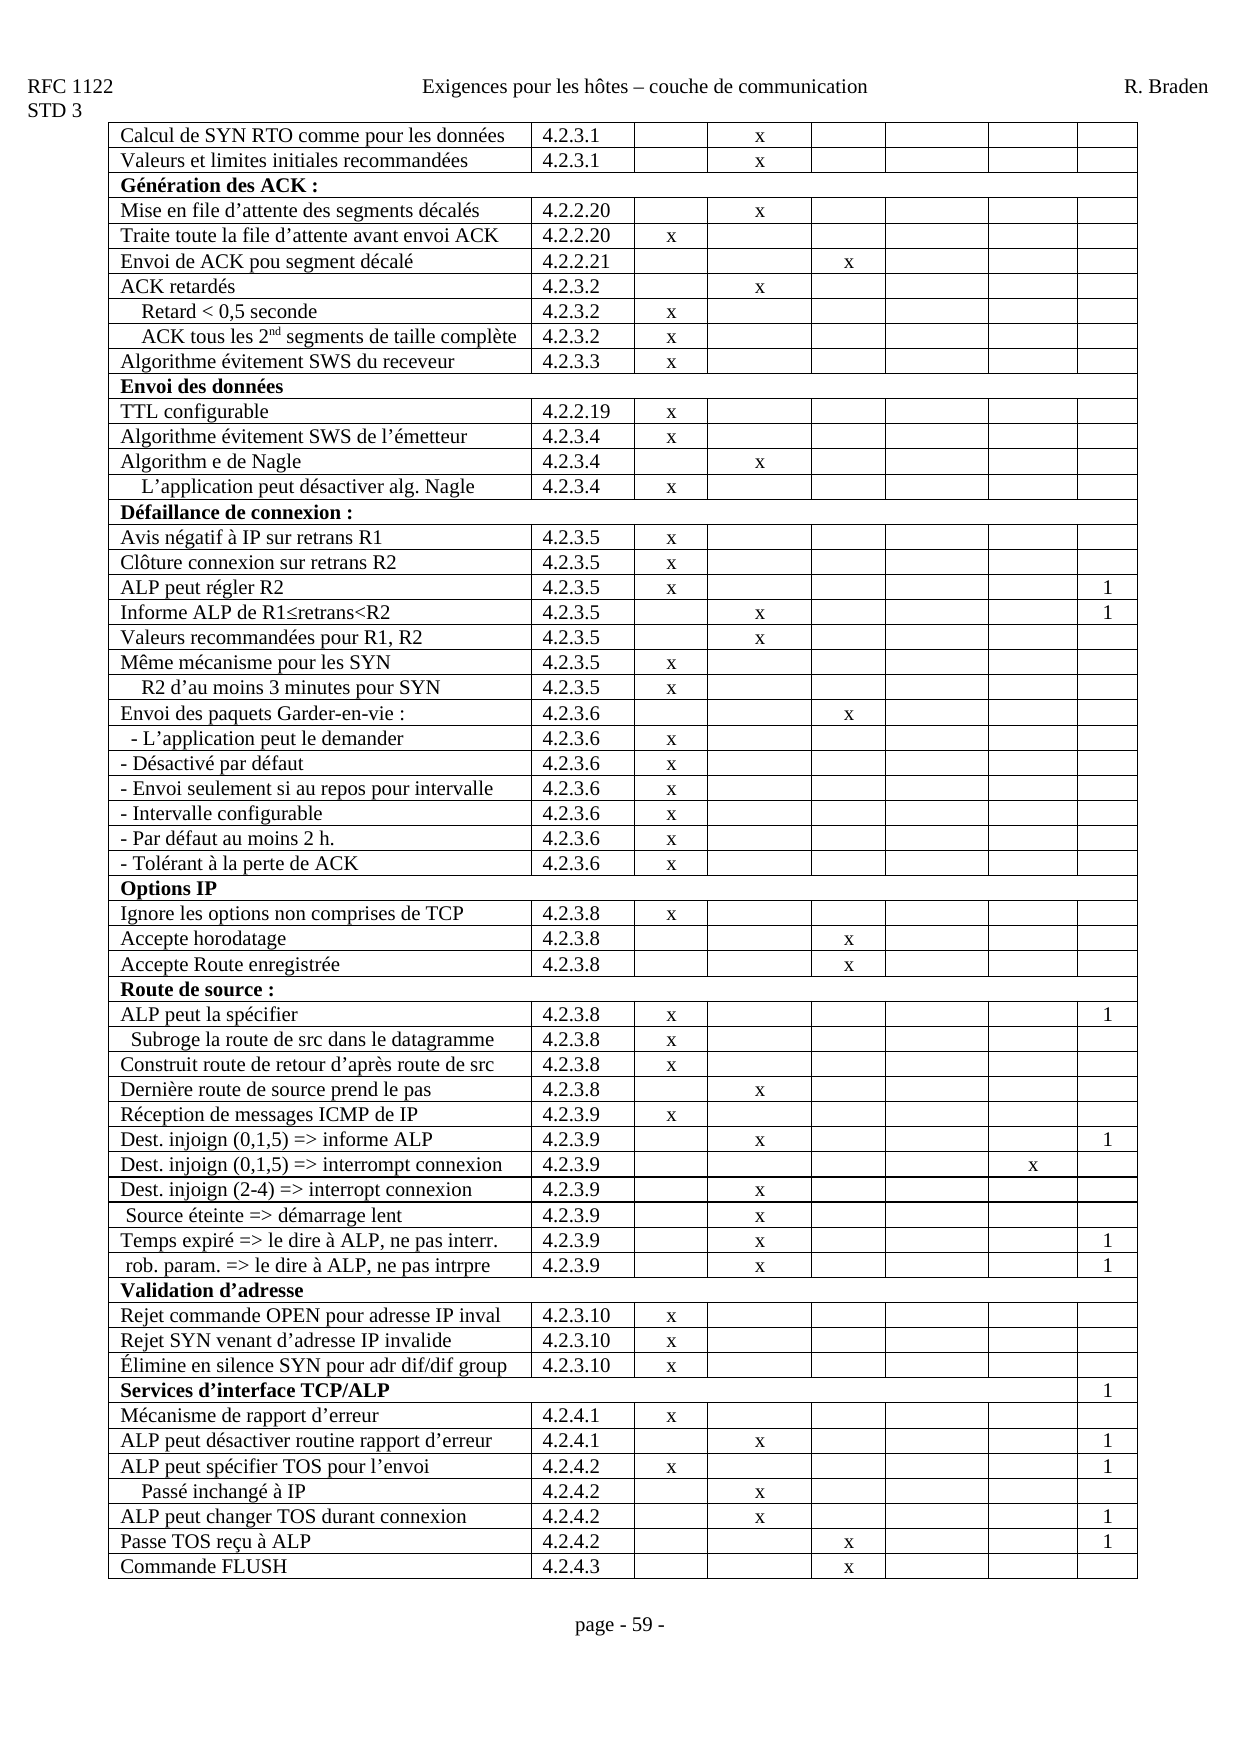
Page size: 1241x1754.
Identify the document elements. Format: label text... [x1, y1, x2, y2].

table_cell [989, 650, 1077, 674]
table_cell 4.2.3.6 [532, 700, 634, 724]
table_cell [708, 1554, 811, 1578]
table_cell [812, 625, 885, 649]
table_cell Génération des ACK : [109, 173, 1137, 197]
table_cell Calcul de SYN RTO comme pour les données [109, 123, 531, 147]
table_cell [886, 424, 988, 448]
table_cell [989, 826, 1077, 850]
table_cell [708, 399, 811, 423]
table_cell Clôture connexion sur retrans R2 [109, 550, 531, 574]
table_cell [812, 550, 885, 574]
table_cell [989, 424, 1077, 448]
table_cell [708, 324, 811, 348]
table_cell [1078, 1479, 1137, 1503]
table_cell [886, 1178, 988, 1201]
table_cell 4.2.3.5 [532, 550, 634, 574]
table_cell Services d’interface TCP/ALP [109, 1378, 1077, 1402]
table_cell [708, 525, 811, 549]
table_cell x [635, 550, 707, 574]
table_cell 4.2.3.2 [532, 324, 634, 348]
table_cell Accepte horodatage [109, 926, 531, 950]
table_cell [708, 475, 811, 498]
table_cell [989, 675, 1077, 699]
table_cell [708, 1002, 811, 1026]
table_cell [886, 1203, 988, 1227]
table_cell Dernière route de source prend le pas [109, 1077, 531, 1101]
table_cell Avis négatif à IP sur retrans R1 [109, 525, 531, 549]
table_cell [812, 475, 885, 498]
table_cell [1078, 449, 1137, 473]
table_cell Valeurs et limites initiales recommandées [109, 148, 531, 172]
table_cell 4.2.2.20 [532, 198, 634, 222]
table_cell [1078, 1102, 1137, 1126]
table_cell Traite toute la file d’attente avant envoi ACK [109, 224, 531, 247]
table_cell [708, 776, 811, 800]
table_cell TTL configurable [109, 399, 531, 423]
table_cell 4.2.3.6 [532, 776, 634, 800]
table_cell 4.2.3.9 [532, 1127, 634, 1151]
table_cell 1 [1078, 1002, 1137, 1026]
table_cell [635, 1152, 707, 1176]
table_cell [886, 1479, 988, 1503]
table_cell [635, 274, 707, 298]
table_cell [812, 1328, 885, 1352]
table_cell 4.2.3.10 [532, 1353, 634, 1377]
table_cell 4.2.4.1 [532, 1429, 634, 1452]
table_cell 4.2.4.2 [532, 1529, 634, 1553]
table_cell [886, 650, 988, 674]
table_cell [886, 274, 988, 298]
table_cell x [635, 751, 707, 775]
table_cell [812, 776, 885, 800]
table_cell x [635, 424, 707, 448]
table_cell [812, 1303, 885, 1327]
table_cell [989, 1328, 1077, 1352]
table_cell [708, 1529, 811, 1553]
table_cell [812, 399, 885, 423]
table_cell x [635, 776, 707, 800]
table_cell [886, 1353, 988, 1377]
table_cell ALP peut la spécifier [109, 1002, 531, 1026]
table_cell [886, 525, 988, 549]
table_cell [1078, 274, 1137, 298]
table_cell [989, 123, 1077, 147]
table_cell [635, 926, 707, 950]
table_cell [989, 1479, 1077, 1503]
table_cell 1 [1078, 1253, 1137, 1277]
table_cell [812, 324, 885, 348]
table_cell [1078, 148, 1137, 172]
table_cell [708, 299, 811, 323]
table_cell [635, 951, 707, 976]
table_cell [708, 1027, 811, 1051]
table_cell [886, 851, 988, 875]
table_cell x [708, 274, 811, 298]
table_cell [708, 249, 811, 273]
table_cell [635, 123, 707, 147]
table_cell [989, 1403, 1077, 1427]
table_cell 4.2.3.8 [532, 1052, 634, 1076]
table_cell [1078, 776, 1137, 800]
table_cell 4.2.3.9 [532, 1203, 634, 1227]
table_cell 4.2.3.4 [532, 475, 634, 498]
table_cell - Tolérant à la perte de ACK [109, 851, 531, 875]
table_cell 4.2.3.6 [532, 826, 634, 850]
table_cell [708, 901, 811, 925]
table_cell x [635, 475, 707, 498]
table_cell 4.2.3.9 [532, 1102, 634, 1126]
table_cell [635, 148, 707, 172]
table_cell 4.2.2.20 [532, 224, 634, 247]
table_cell 4.2.3.5 [532, 525, 634, 549]
table_cell 4.2.3.8 [532, 1027, 634, 1051]
table_cell x [812, 1529, 885, 1553]
table_cell [886, 1228, 988, 1252]
table_cell [1078, 826, 1137, 850]
table_cell [1078, 1052, 1137, 1076]
table_cell [635, 1529, 707, 1553]
table_cell [812, 1127, 885, 1151]
table_cell x [812, 700, 885, 724]
table_cell [1078, 349, 1137, 373]
table_cell [1078, 1077, 1137, 1101]
table_cell 4.2.3.9 [532, 1152, 634, 1176]
table_cell 4.2.4.3 [532, 1554, 634, 1578]
table_cell [989, 1127, 1077, 1151]
table_cell [812, 851, 885, 875]
table_cell x [635, 675, 707, 699]
table_cell [886, 1429, 988, 1452]
table_cell x [708, 625, 811, 649]
table_cell [989, 575, 1077, 599]
table_cell rob. param. => le dire à ALP, ne pas intrpre [109, 1253, 531, 1277]
table_cell [989, 1353, 1077, 1377]
table_cell [886, 901, 988, 925]
table_cell 4.2.3.3 [532, 349, 634, 373]
table_cell [1078, 926, 1137, 950]
table_cell [989, 700, 1077, 724]
table_cell ACK tous les 2nd segments de taille complète [109, 324, 531, 348]
table_cell Mise en file d’attente des segments décalés [109, 198, 531, 222]
table_cell [635, 600, 707, 624]
table_cell [1078, 475, 1137, 498]
table_cell Retard < 0,5 seconde [109, 299, 531, 323]
table_cell Rejet SYN venant d’adresse IP invalide [109, 1328, 531, 1352]
table_cell [989, 1504, 1077, 1528]
table_cell [812, 600, 885, 624]
table_cell [812, 1102, 885, 1126]
table_cell [708, 1052, 811, 1076]
table_cell [635, 1127, 707, 1151]
table_cell [1078, 324, 1137, 348]
table_cell [812, 449, 885, 473]
table_cell [812, 575, 885, 599]
table_cell x [708, 600, 811, 624]
table_cell [708, 751, 811, 775]
table_cell [989, 751, 1077, 775]
table_cell [1078, 1203, 1137, 1227]
table_cell [635, 449, 707, 473]
table_cell x [708, 1077, 811, 1101]
table_cell [1078, 700, 1137, 724]
table_cell [886, 399, 988, 423]
table_cell x [635, 726, 707, 749]
table_cell Passe TOS reçu à ALP [109, 1529, 531, 1553]
table_cell [989, 951, 1077, 976]
table_cell 4.2.4.2 [532, 1504, 634, 1528]
table_cell L’application peut désactiver alg. Nagle [109, 475, 531, 498]
table_cell [989, 1303, 1077, 1327]
table_cell [812, 1504, 885, 1528]
table_cell [1078, 625, 1137, 649]
table_cell [886, 1454, 988, 1478]
table_cell [886, 449, 988, 473]
table_cell Envoi des paquets Garder-en-vie : [109, 700, 531, 724]
table_cell x [812, 951, 885, 976]
table_cell [708, 1303, 811, 1327]
table_cell Algorithm e de Nagle [109, 449, 531, 473]
table_cell x [708, 148, 811, 172]
table_cell 4.2.3.4 [532, 424, 634, 448]
table_cell [812, 726, 885, 749]
table_cell [989, 1253, 1077, 1277]
table_cell [989, 324, 1077, 348]
table_cell [886, 1328, 988, 1352]
table_cell ALP peut régler R2 [109, 575, 531, 599]
table_cell x [635, 1027, 707, 1051]
table_cell [1078, 1303, 1137, 1327]
table_cell [886, 1554, 988, 1578]
table_cell [812, 198, 885, 222]
table_cell [708, 675, 811, 699]
table_cell ACK retardés [109, 274, 531, 298]
table_cell x [812, 249, 885, 273]
table_cell x [635, 349, 707, 373]
table_cell [989, 1002, 1077, 1026]
table_cell x [635, 1454, 707, 1478]
table_cell [886, 349, 988, 373]
table_cell [1078, 550, 1137, 574]
table_cell [886, 1152, 988, 1176]
table_cell [989, 1102, 1077, 1126]
table_cell ALP peut changer TOS durant connexion [109, 1504, 531, 1528]
table_cell [989, 198, 1077, 222]
table_cell 4.2.4.1 [532, 1403, 634, 1427]
table_cell x [812, 1554, 885, 1578]
table_cell 4.2.2.19 [532, 399, 634, 423]
table_cell [1078, 675, 1137, 699]
table_cell [1078, 1178, 1137, 1201]
table_cell 4.2.3.5 [532, 575, 634, 599]
table_cell [635, 1554, 707, 1578]
table_cell 4.2.3.2 [532, 274, 634, 298]
table_cell 4.2.3.9 [532, 1178, 634, 1201]
table_cell x [708, 449, 811, 473]
table_cell [989, 1554, 1077, 1578]
table_cell [886, 550, 988, 574]
table_cell x [635, 1303, 707, 1327]
table_cell [989, 1228, 1077, 1252]
table_cell x [635, 801, 707, 825]
table_cell [635, 625, 707, 649]
table_cell [708, 951, 811, 976]
table_cell [812, 826, 885, 850]
table_cell 4.2.3.5 [532, 625, 634, 649]
table_cell [708, 1328, 811, 1352]
table_cell [1078, 424, 1137, 448]
table_cell [812, 901, 885, 925]
table_cell Mécanisme de rapport d’erreur [109, 1403, 531, 1427]
table_cell [812, 1454, 885, 1478]
table_cell [708, 801, 811, 825]
table_cell [886, 1403, 988, 1427]
table_cell 4.2.2.21 [532, 249, 634, 273]
table_cell 4.2.3.8 [532, 926, 634, 950]
table_cell Valeurs recommandées pour R1, R2 [109, 625, 531, 649]
table_cell [812, 675, 885, 699]
table_cell [708, 1353, 811, 1377]
table_cell Même mécanisme pour les SYN [109, 650, 531, 674]
table_cell [989, 274, 1077, 298]
table_cell [1078, 299, 1137, 323]
table_cell [886, 575, 988, 599]
table_cell [989, 525, 1077, 549]
table_cell x [635, 1328, 707, 1352]
table_cell [989, 726, 1077, 749]
table_cell 4.2.3.10 [532, 1303, 634, 1327]
table_cell [1078, 650, 1137, 674]
table_cell [812, 123, 885, 147]
table_cell [1078, 198, 1137, 222]
table_cell [989, 801, 1077, 825]
table_cell [886, 951, 988, 976]
table_cell [708, 1152, 811, 1176]
table_cell [989, 1052, 1077, 1076]
table_cell [1078, 1152, 1137, 1176]
table_cell 4.2.3.6 [532, 726, 634, 749]
table_cell [886, 1027, 988, 1051]
table_cell x [635, 1052, 707, 1076]
table_cell [708, 1454, 811, 1478]
table_cell [886, 726, 988, 749]
table_cell [1078, 123, 1137, 147]
table_cell 1 [1078, 1228, 1137, 1252]
table_cell Envoi de ACK pou segment décalé [109, 249, 531, 273]
table_cell [708, 726, 811, 749]
table_cell [812, 1077, 885, 1101]
table_cell x [635, 826, 707, 850]
table_cell 4.2.3.8 [532, 1002, 634, 1026]
table_cell x [635, 399, 707, 423]
table_cell 4.2.3.6 [532, 851, 634, 875]
table_cell [812, 1253, 885, 1277]
table_cell 4.2.3.1 [532, 123, 634, 147]
table_cell Commande FLUSH [109, 1554, 531, 1578]
table_cell x [708, 1127, 811, 1151]
table_cell [812, 1403, 885, 1427]
table_cell [812, 1002, 885, 1026]
table_cell [989, 299, 1077, 323]
table_cell [1078, 801, 1137, 825]
table_cell [886, 1102, 988, 1126]
table_cell [812, 1228, 885, 1252]
table_cell [708, 349, 811, 373]
table_cell 4.2.3.9 [532, 1253, 634, 1277]
table_cell [989, 249, 1077, 273]
table_cell [708, 700, 811, 724]
table_cell x [708, 123, 811, 147]
table_cell [989, 224, 1077, 247]
table_cell [1078, 751, 1137, 775]
table_cell Passé inchangé à IP [109, 1479, 531, 1503]
table_cell [708, 1102, 811, 1126]
table_cell 4.2.3.8 [532, 951, 634, 976]
table_cell [989, 399, 1077, 423]
table_cell Dest. injoign (0,1,5) => informe ALP [109, 1127, 531, 1151]
table_cell [989, 1178, 1077, 1201]
table_cell [812, 1027, 885, 1051]
table_cell x [635, 224, 707, 247]
table_cell ALP peut spécifier TOS pour l’envoi [109, 1454, 531, 1478]
table_cell 4.2.3.6 [532, 751, 634, 775]
table_cell 4.2.3.8 [532, 1077, 634, 1101]
table_cell [886, 249, 988, 273]
table_cell [989, 926, 1077, 950]
table_cell [708, 550, 811, 574]
table_cell x [708, 1178, 811, 1201]
table_cell [989, 1454, 1077, 1478]
table_cell [886, 123, 988, 147]
table_cell 1 [1078, 1127, 1137, 1151]
table_cell [886, 776, 988, 800]
table_cell 4.2.3.10 [532, 1328, 634, 1352]
table_cell x [635, 324, 707, 348]
table_cell [635, 1253, 707, 1277]
table_cell Envoi des données [109, 374, 1137, 398]
table_cell [989, 1027, 1077, 1051]
table_cell [708, 424, 811, 448]
table_cell Subroge la route de src dans le datagramme [109, 1027, 531, 1051]
table_cell [812, 299, 885, 323]
table_cell [886, 1529, 988, 1553]
table_cell [635, 1178, 707, 1201]
table_cell [886, 224, 988, 247]
table_cell x [708, 1504, 811, 1528]
table_cell [989, 625, 1077, 649]
table_cell [989, 148, 1077, 172]
table_cell x [635, 1403, 707, 1427]
table_cell Algorithme évitement SWS du receveur [109, 349, 531, 373]
table_cell x [635, 299, 707, 323]
table_cell [812, 751, 885, 775]
table_cell [812, 1152, 885, 1176]
table_cell x [708, 1479, 811, 1503]
table_cell Ignore les options non comprises de TCP [109, 901, 531, 925]
table_cell Rejet commande OPEN pour adresse IP inval [109, 1303, 531, 1327]
table_cell x [989, 1152, 1077, 1176]
table_cell [635, 1077, 707, 1101]
table_cell [812, 1178, 885, 1201]
table_cell - Désactivé par défaut [109, 751, 531, 775]
table_cell x [635, 1353, 707, 1377]
table_cell x [812, 926, 885, 950]
table_cell Temps expiré => le dire à ALP, ne pas interr. [109, 1228, 531, 1252]
table_cell [812, 1052, 885, 1076]
table_cell Informe ALP de R1≤retrans<R2 [109, 600, 531, 624]
table_cell [886, 675, 988, 699]
table_cell 4.2.3.9 [532, 1228, 634, 1252]
table_cell [989, 1429, 1077, 1452]
table_cell Algorithme évitement SWS de l’émetteur [109, 424, 531, 448]
table_cell [989, 1203, 1077, 1227]
table_cell [886, 600, 988, 624]
table_cell x [635, 1002, 707, 1026]
table_cell 1 [1078, 1504, 1137, 1528]
table_cell x [635, 851, 707, 875]
table_cell x [635, 1102, 707, 1126]
table_cell Élimine en silence SYN pour adr dif/dif group [109, 1353, 531, 1377]
table_cell [1078, 1328, 1137, 1352]
table_cell [886, 1253, 988, 1277]
table_cell [635, 700, 707, 724]
table_cell Source éteinte => démarrage lent [109, 1203, 531, 1227]
table_cell [635, 1479, 707, 1503]
table_cell [886, 148, 988, 172]
table_cell [1078, 851, 1137, 875]
table_cell [886, 1127, 988, 1151]
table_cell [886, 826, 988, 850]
table_cell [1078, 399, 1137, 423]
table_cell 1 [1078, 575, 1137, 599]
table_cell [989, 851, 1077, 875]
table_cell Construit route de retour d’après route de src [109, 1052, 531, 1076]
table_cell [1078, 901, 1137, 925]
table_cell [1078, 249, 1137, 273]
table_cell [1078, 525, 1137, 549]
table_cell [635, 1228, 707, 1252]
table_cell 1 [1078, 1429, 1137, 1452]
table_cell x [635, 575, 707, 599]
table_cell [812, 148, 885, 172]
table_cell 4.2.4.2 [532, 1454, 634, 1478]
table_cell - Par défaut au moins 2 h. [109, 826, 531, 850]
table_cell 4.2.3.1 [532, 148, 634, 172]
table_cell [812, 349, 885, 373]
table_cell Dest. injoign (0,1,5) => interrompt connexion [109, 1152, 531, 1176]
table_cell 4.2.3.5 [532, 600, 634, 624]
table_cell [708, 1403, 811, 1427]
table_cell [886, 198, 988, 222]
table_cell [989, 600, 1077, 624]
table_cell [812, 1203, 885, 1227]
table_cell x [708, 1203, 811, 1227]
table_cell [886, 1052, 988, 1076]
table_cell x [708, 1228, 811, 1252]
table_cell Défaillance de connexion : [109, 500, 1137, 524]
table_cell [635, 198, 707, 222]
table_cell 4.2.3.8 [532, 901, 634, 925]
table_cell R2 d’au moins 3 minutes pour SYN [109, 675, 531, 699]
table_cell - Envoi seulement si au repos pour intervalle [109, 776, 531, 800]
table_cell [708, 826, 811, 850]
table_cell 4.2.4.2 [532, 1479, 634, 1503]
table_cell [886, 1504, 988, 1528]
table_cell [812, 525, 885, 549]
table_cell - Intervalle configurable [109, 801, 531, 825]
table_cell [989, 1529, 1077, 1553]
table_cell 4.2.3.6 [532, 801, 634, 825]
table_cell [812, 224, 885, 247]
table_cell [989, 776, 1077, 800]
table_cell - L’application peut le demander [109, 726, 531, 749]
table_cell [1078, 1027, 1137, 1051]
table_cell x [635, 901, 707, 925]
table_cell [886, 751, 988, 775]
table_cell 1 [1078, 1378, 1137, 1402]
table_cell x [635, 650, 707, 674]
table_cell [812, 650, 885, 674]
table_cell [886, 1077, 988, 1101]
table_cell [989, 550, 1077, 574]
table_cell [708, 224, 811, 247]
table_cell ALP peut désactiver routine rapport d’erreur [109, 1429, 531, 1452]
table_cell [989, 349, 1077, 373]
table_cell [886, 1303, 988, 1327]
table_cell [886, 299, 988, 323]
table_cell [708, 650, 811, 674]
table_cell [812, 1353, 885, 1377]
table_cell [1078, 224, 1137, 247]
table_cell [708, 926, 811, 950]
table_cell [1078, 1554, 1137, 1578]
table_cell [886, 700, 988, 724]
table_cell [812, 274, 885, 298]
table_cell Validation d’adresse [109, 1278, 1137, 1302]
table_cell [886, 801, 988, 825]
table_cell Accepte Route enregistrée [109, 951, 531, 976]
table_cell Dest. injoign (2-4) => interropt connexion [109, 1178, 531, 1201]
table_cell [1078, 726, 1137, 749]
table_cell [635, 1504, 707, 1528]
table_cell x [708, 1253, 811, 1277]
table_cell [886, 324, 988, 348]
table_cell Options IP [109, 876, 1137, 900]
table_cell Réception de messages ICMP de IP [109, 1102, 531, 1126]
table_cell [989, 901, 1077, 925]
table_cell 4.2.3.4 [532, 449, 634, 473]
table_cell [812, 424, 885, 448]
table_cell x [708, 198, 811, 222]
table_cell [886, 926, 988, 950]
table_cell [886, 475, 988, 498]
table_cell Route de source : [109, 977, 1137, 1001]
table_cell x [708, 1429, 811, 1452]
table_cell [886, 625, 988, 649]
table_cell [812, 1479, 885, 1503]
table_cell [635, 1203, 707, 1227]
table_cell [989, 475, 1077, 498]
table_cell x [635, 525, 707, 549]
table_cell [635, 249, 707, 273]
table_cell 4.2.3.5 [532, 650, 634, 674]
table_cell [1078, 951, 1137, 976]
table_cell [812, 801, 885, 825]
table_cell 4.2.3.2 [532, 299, 634, 323]
table_cell [1078, 1353, 1137, 1377]
table_cell [635, 1429, 707, 1452]
table_cell [989, 449, 1077, 473]
table_cell [989, 1077, 1077, 1101]
table_cell [708, 851, 811, 875]
table_cell 1 [1078, 1529, 1137, 1553]
table_cell 1 [1078, 600, 1137, 624]
table_cell 1 [1078, 1454, 1137, 1478]
table_cell [886, 1002, 988, 1026]
table_cell [708, 575, 811, 599]
table_cell [812, 1429, 885, 1452]
table_cell [1078, 1403, 1137, 1427]
table_cell 4.2.3.5 [532, 675, 634, 699]
